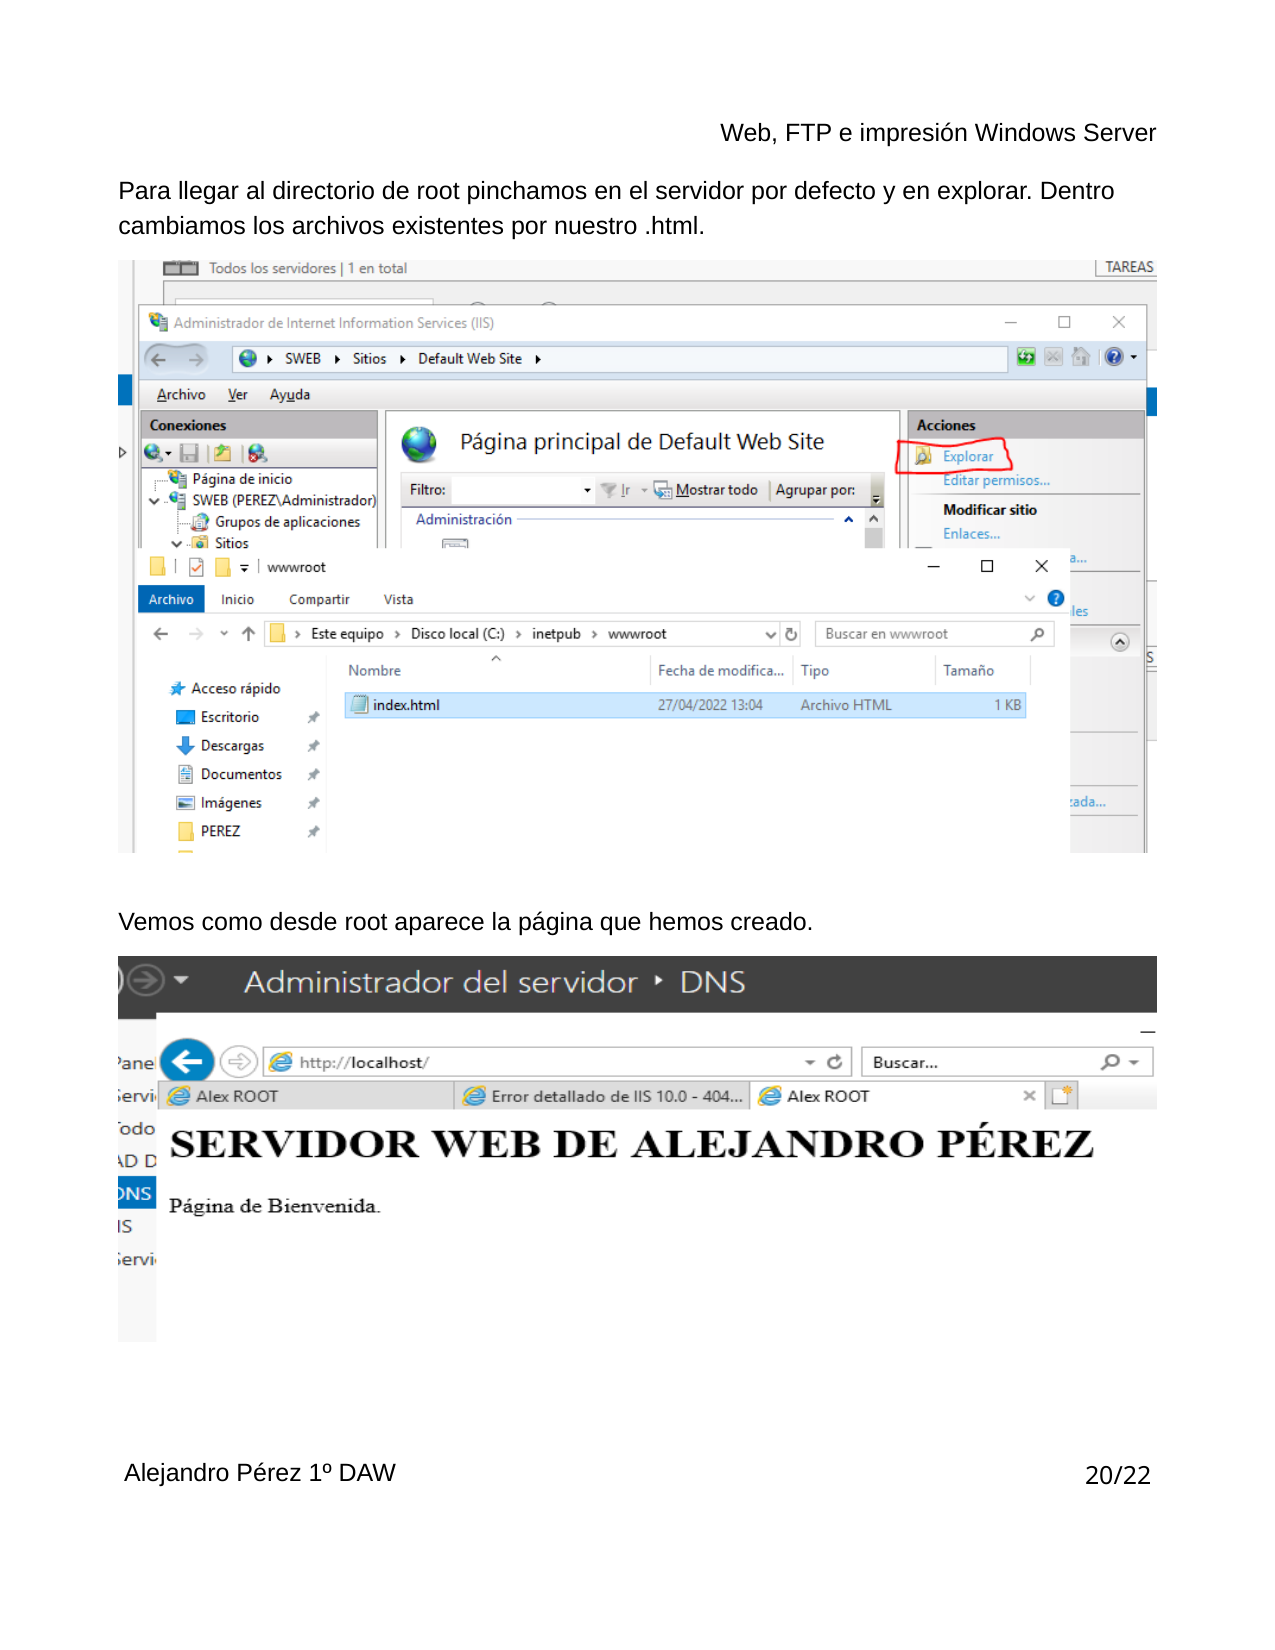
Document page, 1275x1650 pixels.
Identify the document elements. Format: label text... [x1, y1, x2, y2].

text Vemos como desde root aparece la página que hemos creado. [118, 907, 1157, 936]
picture [118, 956, 1157, 1342]
text Para llegar al directorio de root pinchamos en el servidor por defecto y en explorar. Dentro cambiamos los archivos existentes por nuestro .html. [118, 176, 1157, 239]
picture [118, 260, 1157, 853]
